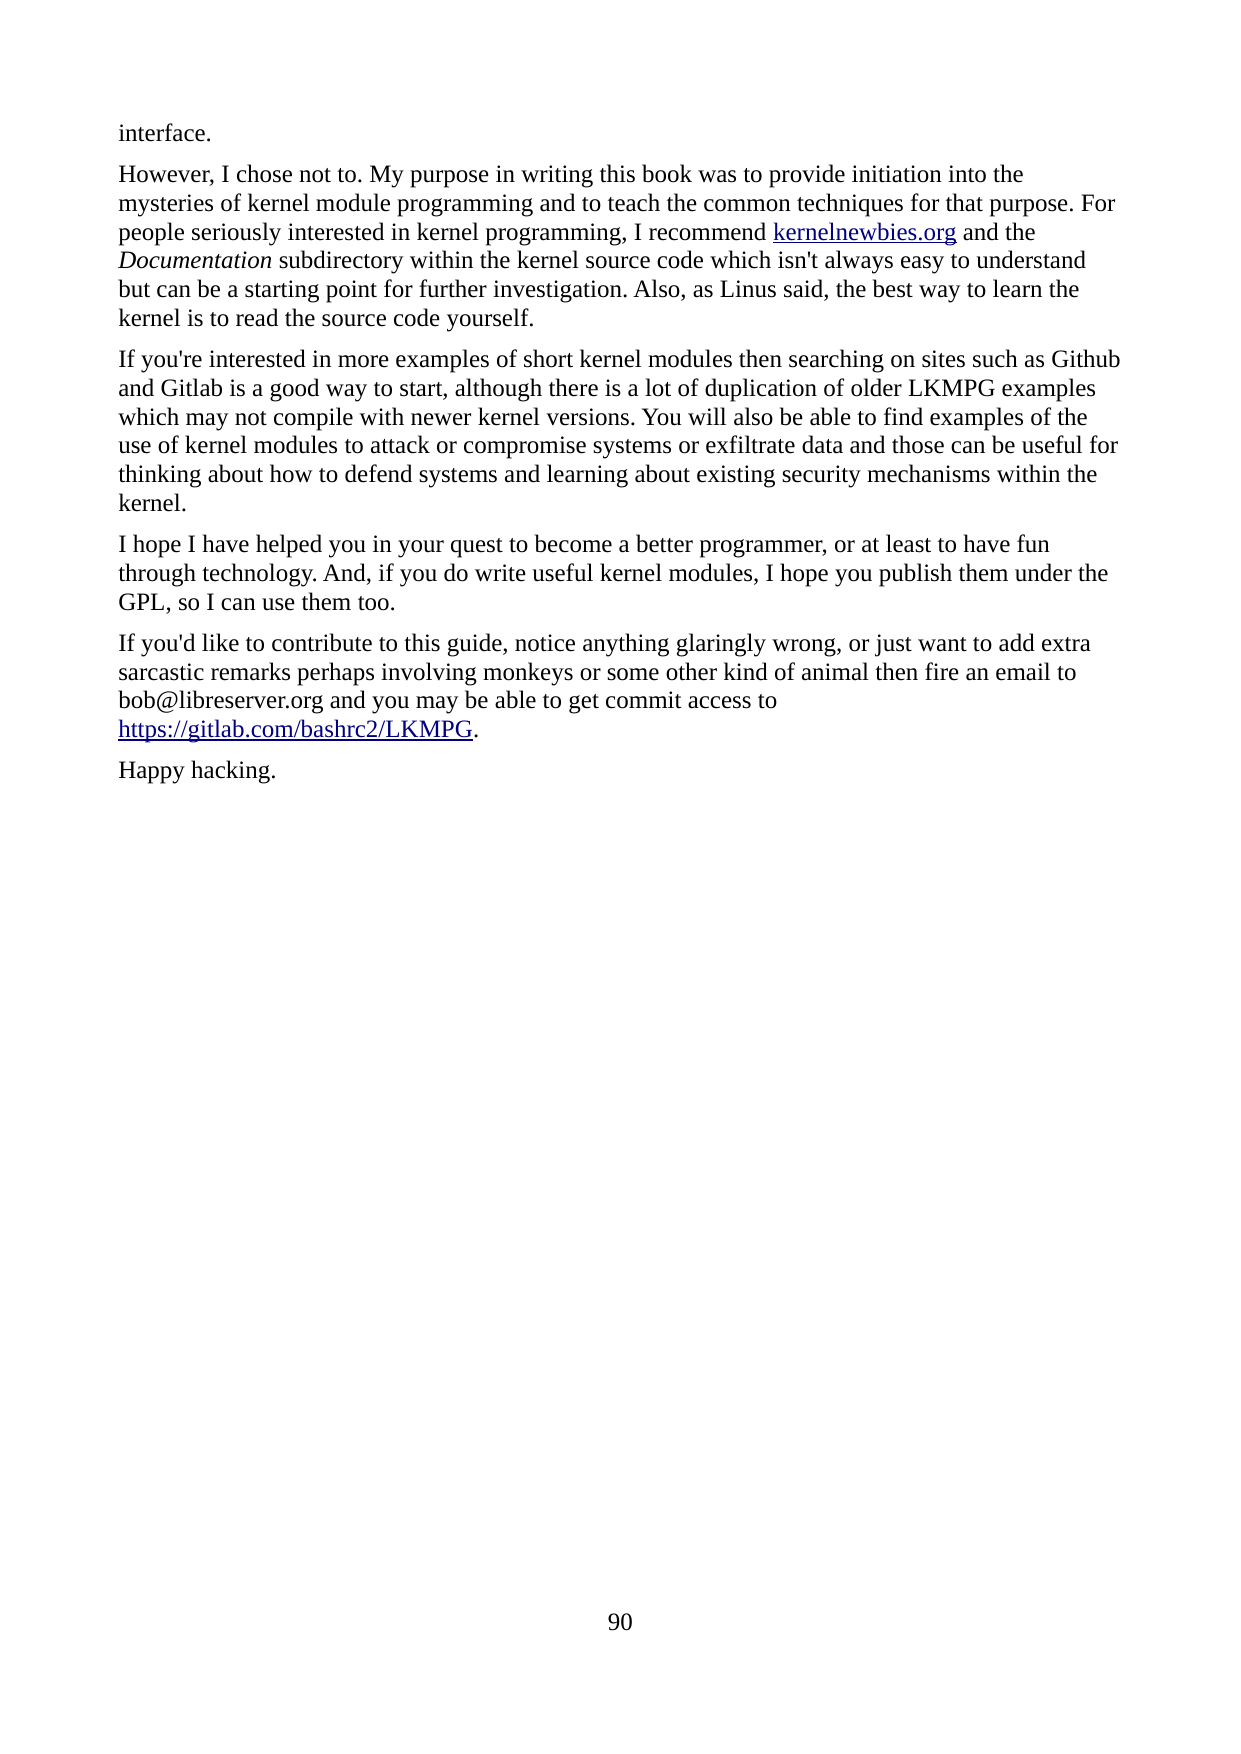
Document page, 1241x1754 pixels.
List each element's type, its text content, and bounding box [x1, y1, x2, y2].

text However, I chose not to. My purpose in writing this book was to provide initiation into the mysteries of kernel module programming and to teach the common techniques for that purpose. For people seriously interested in kernel programming, I recommend kernelnewbies.org and the Documentation subdirectory within the kernel source code which isn't always easy to understand but can be a starting point for further investigation. Also, as Linus said, the best way to learn the kernel is to read the source code yourself. [118, 159, 1122, 332]
text If you're interested in more examples of short kernel modules then searching on sites such as Github and Gitlab is a good way to start, although there is a lot of duplication of older LKMPG examples which may not compile with newer kernel versions. You will also be able to find examples of the use of kernel modules to attack or compromise systems or exfiltrate data and those can be useful for thinking about how to defend systems and learning about existing security mechanisms within the kernel. [118, 344, 1122, 517]
text Happy hacking. [118, 756, 1122, 784]
text interface. [118, 118, 1122, 147]
text I hope I have helped you in your quest to become a better programmer, or at least to have fun through technology. And, if you do write useful kernel modules, I hope you publish them under the GPL, so I can use them too. [118, 529, 1122, 616]
text If you'd like to contribute to this guide, notice anything glaringly wrong, or just want to add extra sarcastic remarks perhaps involving monkeys or some other kind of animal then fire an email to bob@libreserver.org and you may be able to get commit access to https://gitlab.com/bashrc2/LKMPG. [118, 628, 1122, 743]
